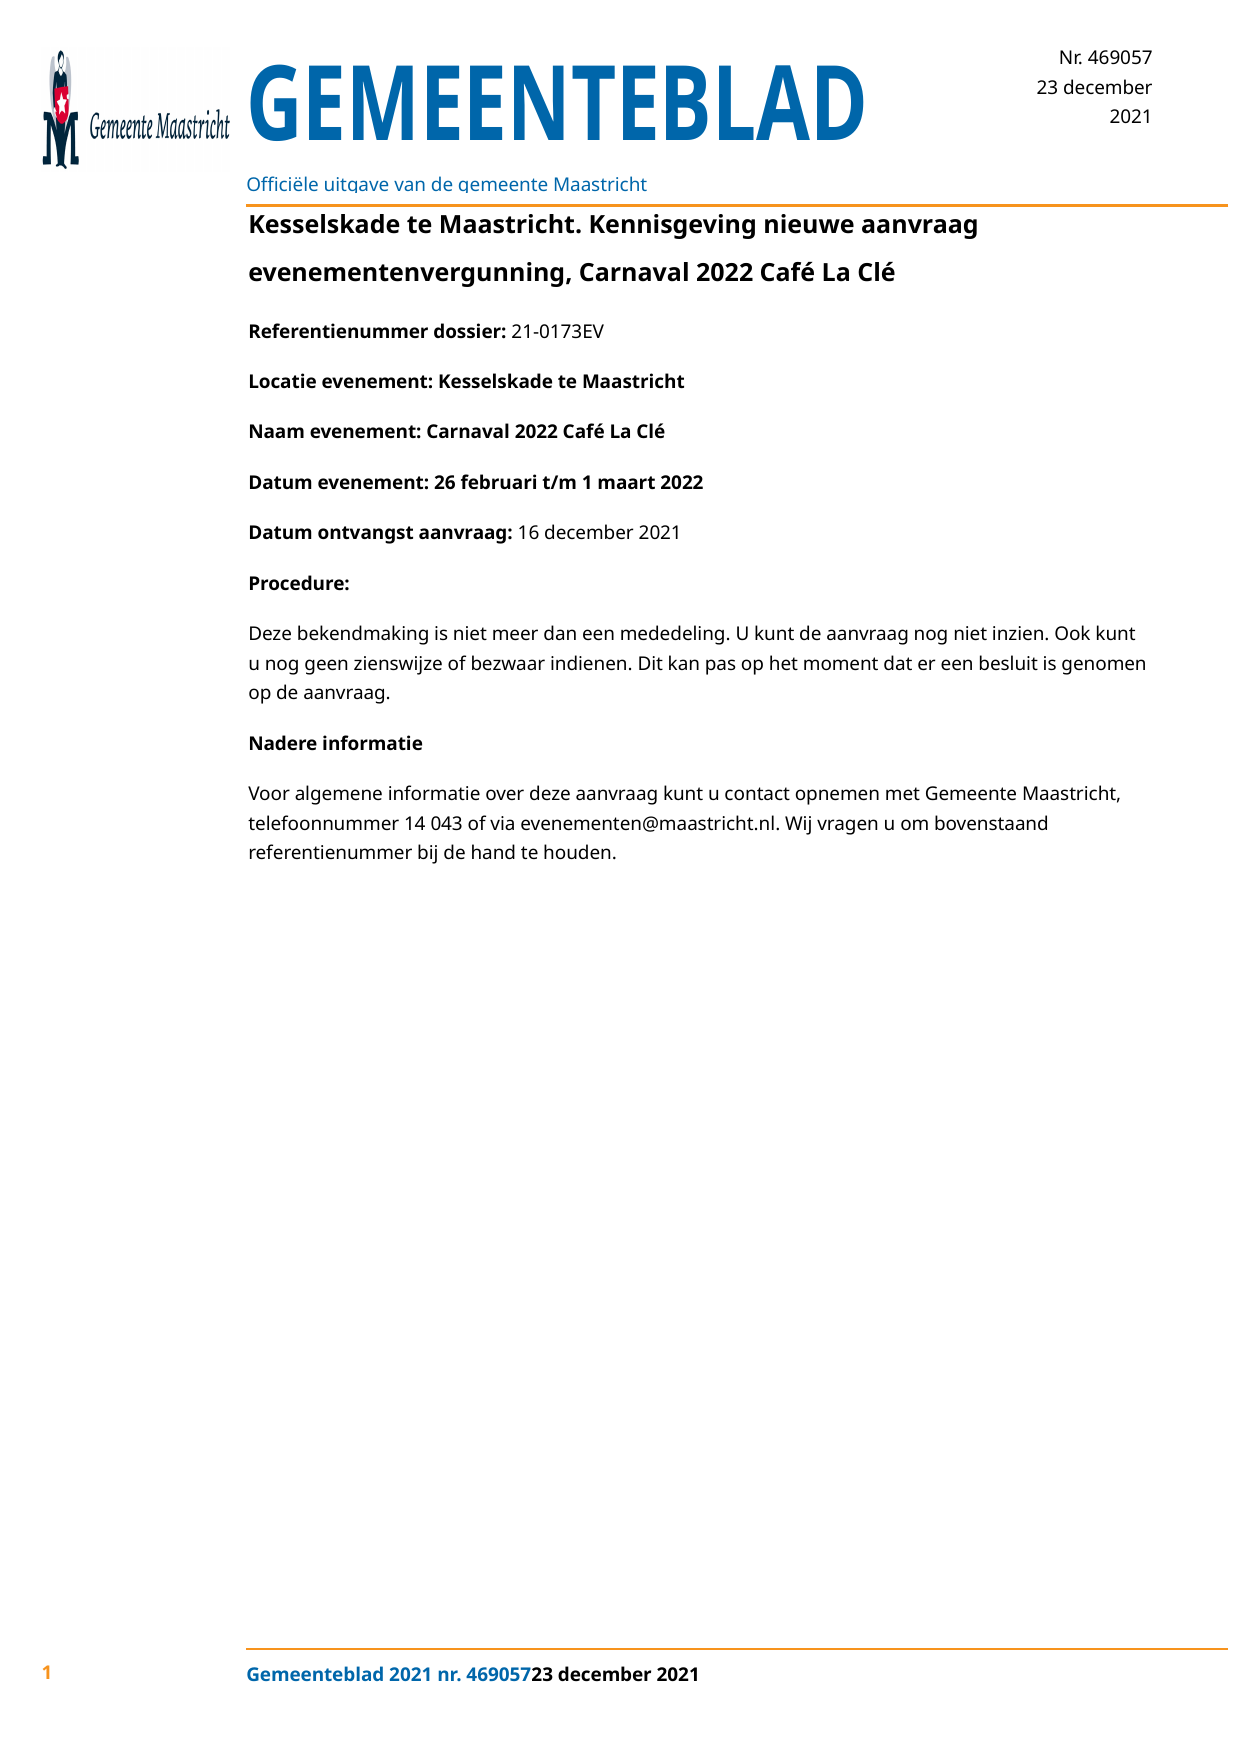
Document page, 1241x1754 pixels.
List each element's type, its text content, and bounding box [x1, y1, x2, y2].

text Deze bekendmaking is niet meer dan een mededeling. U kunt de aanvraag nog niet inzien. Ook kunt u nog geen zienswijze of bezwaar indienen. Dit kan pas op het moment dat er een besluit is genomen op de aanvraag. [248, 620, 1152, 705]
text Kesselskade te Maastricht. Kennisgeving nieuwe aanvraag evenementenvergunning, Carnaval 2022 Café La Clé [248, 207, 1152, 288]
text Datum ontvangst aanvraag: 16 december 2021 [248, 519, 1152, 545]
text Nadere informatie [248, 730, 1152, 756]
picture [41, 47, 231, 172]
text Procedure: [248, 570, 1152, 596]
text Locatie evenement: Kesselskade te Maastricht [248, 368, 1152, 394]
text Voor algemene informatie over deze aanvraag kunt u contact opnemen met Gemeente Maastricht, telefoonnummer 14 043 of via evenementen@maastricht.nl. Wij vragen u om bovenstaand referentienummer bij de hand te houden. [248, 780, 1152, 865]
text Datum evenement: 26 februari t/m 1 maart 2022 [248, 469, 1152, 495]
text Referentienummer dossier: 21-0173EV [248, 318, 1152, 344]
text Naam evenement: Carnaval 2022 Café La Clé [248, 419, 1152, 444]
